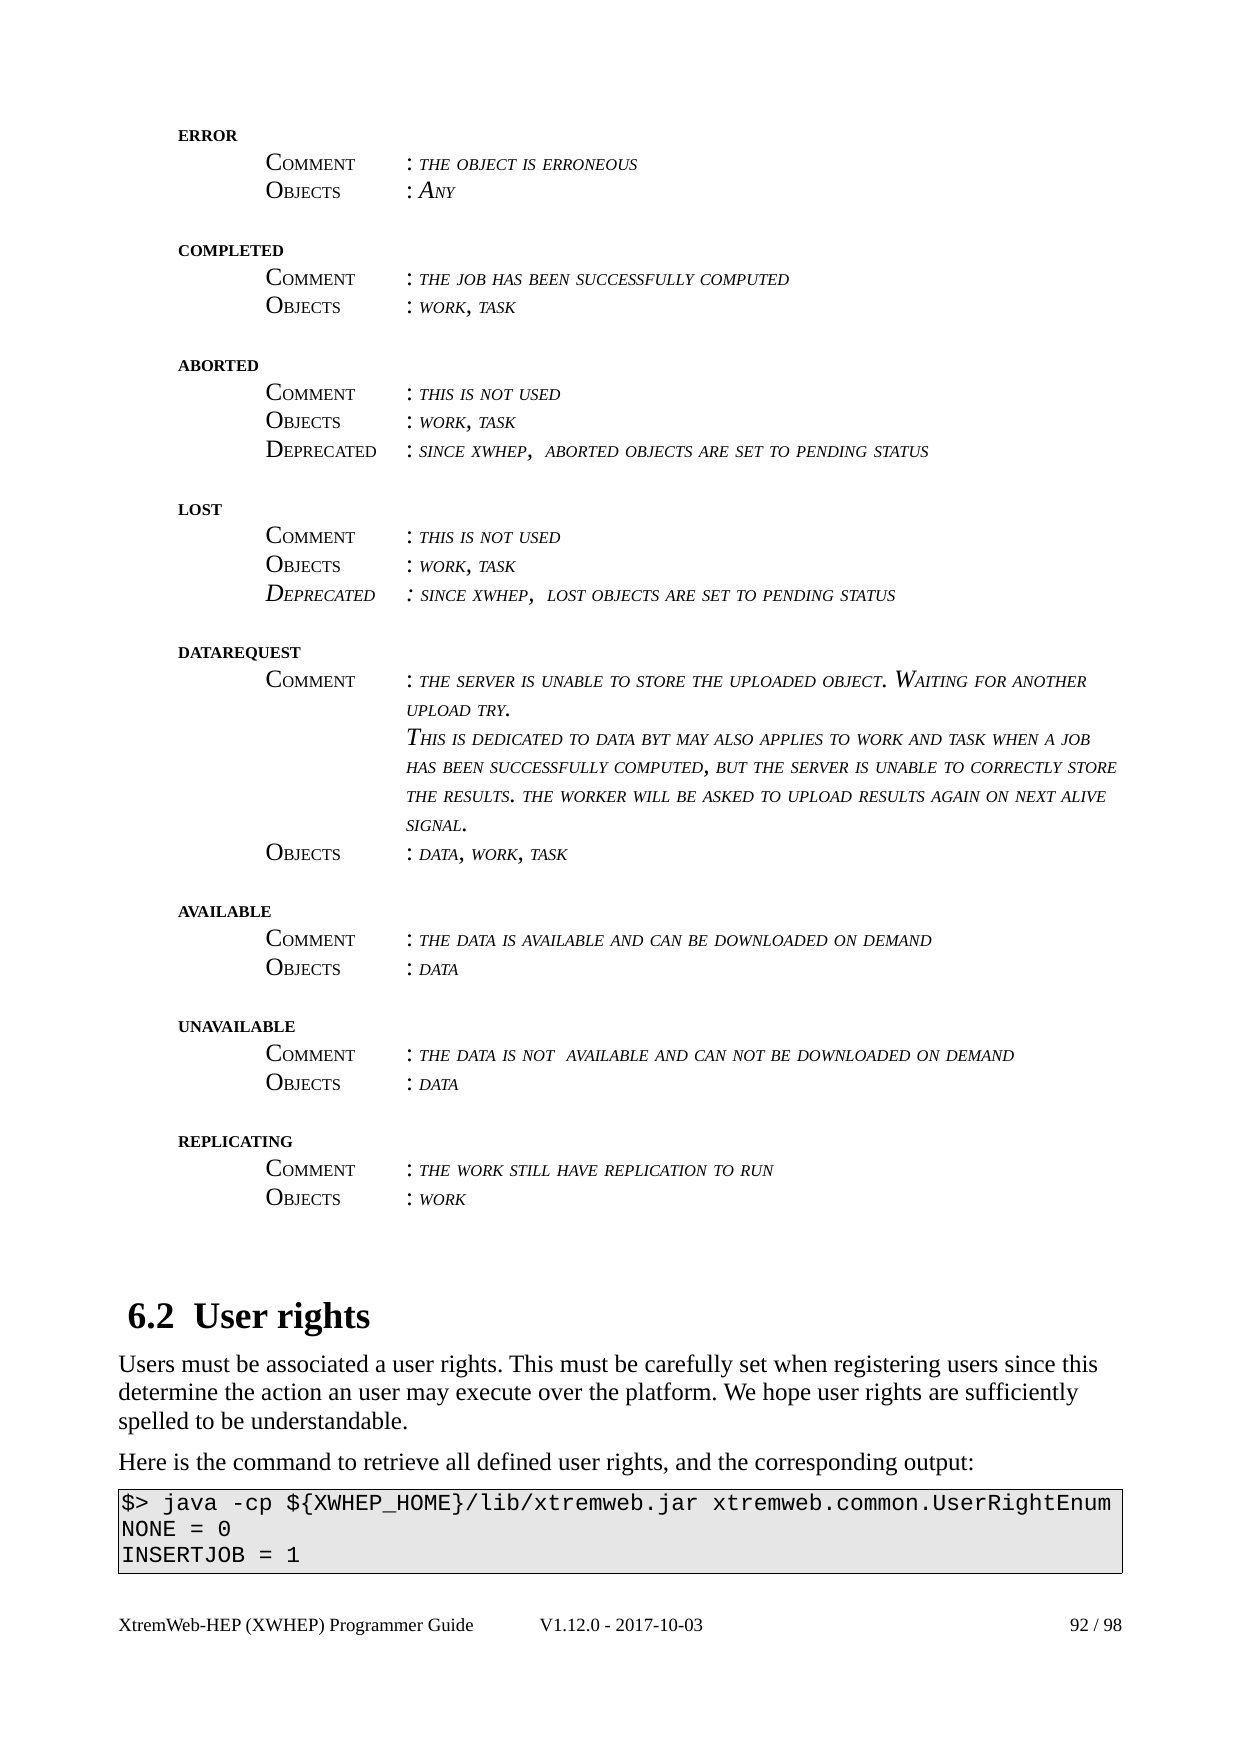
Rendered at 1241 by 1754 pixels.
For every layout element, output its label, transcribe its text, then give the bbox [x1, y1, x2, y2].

text INSERTJOB = 1 [119, 1541, 1122, 1573]
text replicating [178, 1124, 1122, 1153]
text Objects : work, task [265, 291, 1122, 319]
text lost [178, 492, 1122, 521]
text unavailable [178, 1009, 1122, 1038]
text Comment : this is not used [265, 521, 1122, 549]
text aborted [178, 348, 1122, 377]
text Objects : work [265, 1182, 1122, 1211]
text Comment : the data is not available and can not be downloaded on demand [265, 1038, 1122, 1067]
text Comment : the job has been successfully computed [265, 262, 1122, 291]
text Comment : the server is unable to store the uploaded object. Waiting for another upload try. This is dedicated to data byt may also applies to work and task when a job has been successfully computed, but the server is unable to correctly store the results. the worker will be asked to upload results again on next alive signal. [265, 664, 1122, 837]
text available [178, 894, 1122, 923]
text error [178, 118, 1122, 147]
text Objects : work, task [265, 406, 1122, 434]
text Comment : the work still have replication to run [265, 1153, 1122, 1182]
text Objects : data [265, 952, 1122, 981]
text Users must be associated a user rights. This must be carefully set when registering users since this determine the action an user may execute over the platform. We hope user rights are sufficiently spelled to be understandable. [118, 1349, 1122, 1435]
text Comment : the data is available and can be downloaded on demand [265, 923, 1122, 952]
text Comment : this is not used [265, 377, 1122, 406]
text Objects : work, task [265, 549, 1122, 578]
text datarequest [178, 636, 1122, 664]
text NONE = 0 [119, 1515, 1122, 1541]
text Deprecated : since xwhep, lost objects are set to pending status [265, 578, 1122, 607]
text Objects : Any [265, 176, 1122, 204]
text Comment : the object is erroneous [265, 147, 1122, 176]
text Deprecated : since xwhep, aborted objects are set to pending status [265, 434, 1122, 463]
subtitle User rights [118, 1293, 1122, 1336]
text completed [178, 233, 1122, 262]
text Here is the command to retrieve all defined user rights, and the corresponding output: [118, 1447, 1122, 1476]
text Objects : data, work, task [265, 837, 1122, 866]
text $> java -cp ${XWHEP_HOME}/lib/xtremweb.jar xtremweb.common.UserRightEnum [119, 1490, 1122, 1515]
text Objects : data [265, 1067, 1122, 1096]
